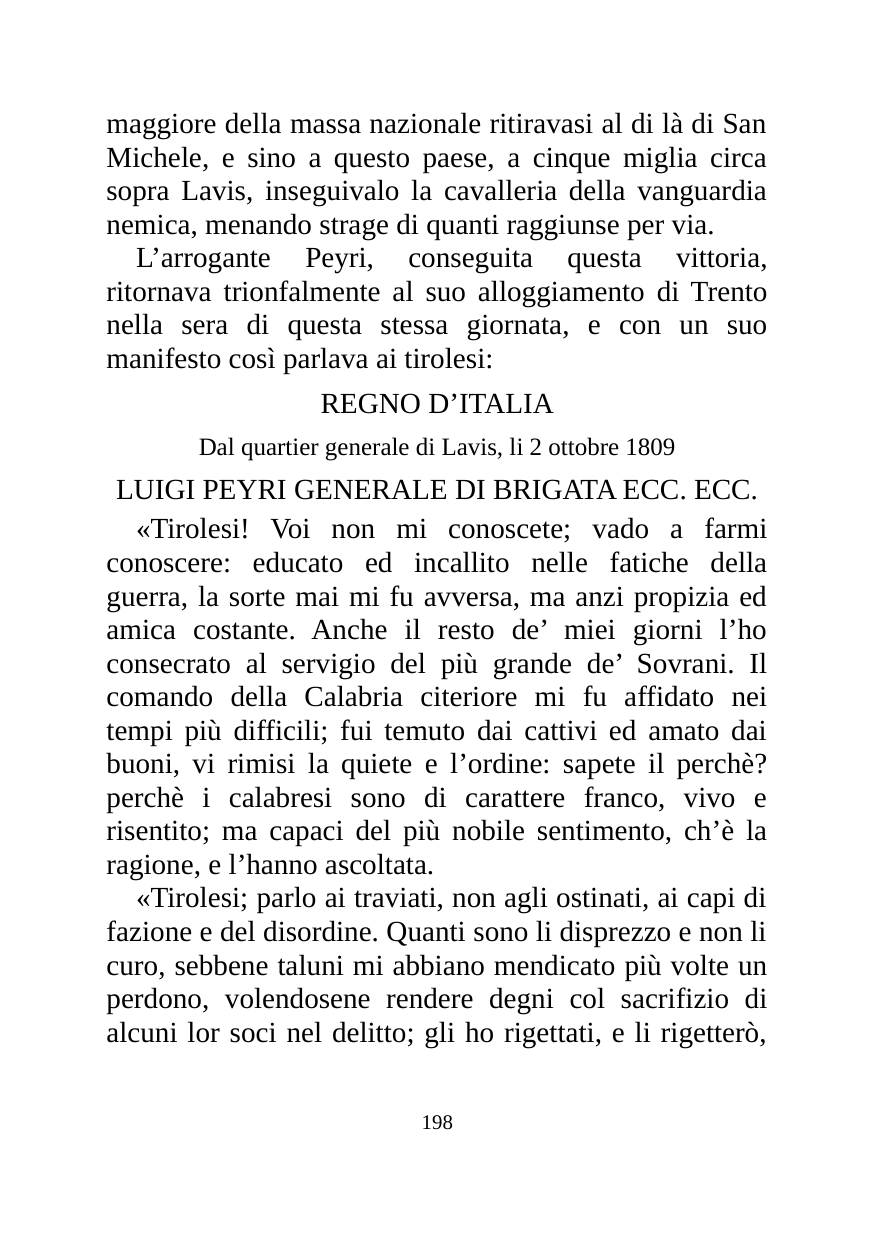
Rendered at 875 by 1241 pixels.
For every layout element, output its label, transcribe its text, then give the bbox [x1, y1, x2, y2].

text Dal quartier generale di Lavis, li 2 ottobre 1809 [106, 432, 768, 460]
text «Tirolesi! Voi non mi conoscete; vado a farmi conoscere: educato ed incallito nelle fatiche della guerra, la sorte mai mi fu avversa, ma anzi propizia ed amica costante. Anche il resto de’ miei giorni l’ho consecrato al servigio del più grande de’ Sovrani. Il comando della Calabria citeriore mi fu affidato nei tempi più difficili; fui temuto dai cattivi ed amato dai buoni, vi rimisi la quiete e l’ordine: sapete il perchè? perchè i calabresi sono di carattere franco, vivo e risentito; ma capaci del più nobile sentimento, ch’è la ragione, e l’hanno ascoltata. [106, 512, 768, 881]
text LUIGI PEYRI GENERALE DI BRIGATA ECC. ECC. [106, 472, 768, 506]
text «Tirolesi; parlo ai traviati, non agli ostinati, ai capi di fazione e del disordine. Quanti sono li disprezzo e non li curo, sebbene taluni mi abbiano mendicato più volte un perdono, volendosene rendere degni col sacrifizio di alcuni lor soci nel delitto; gli ho rigettati, e li rigetterò, [106, 881, 768, 1048]
text REGNO D’ITALIA [106, 386, 768, 420]
text L’arrogante Peyri, conseguita questa vittoria, ritornava trionfalmente al suo alloggiamento di Trento nella sera di questa stessa giornata, e con un suo manifesto così parlava ai tirolesi: [106, 240, 768, 374]
text maggiore della massa nazionale ritiravasi al di là di San Michele, e sino a questo paese, a cinque miglia circa sopra Lavis, inseguivalo la cavalleria della vanguardia nemica, menando strage di quanti raggiunse per via. [106, 106, 768, 240]
